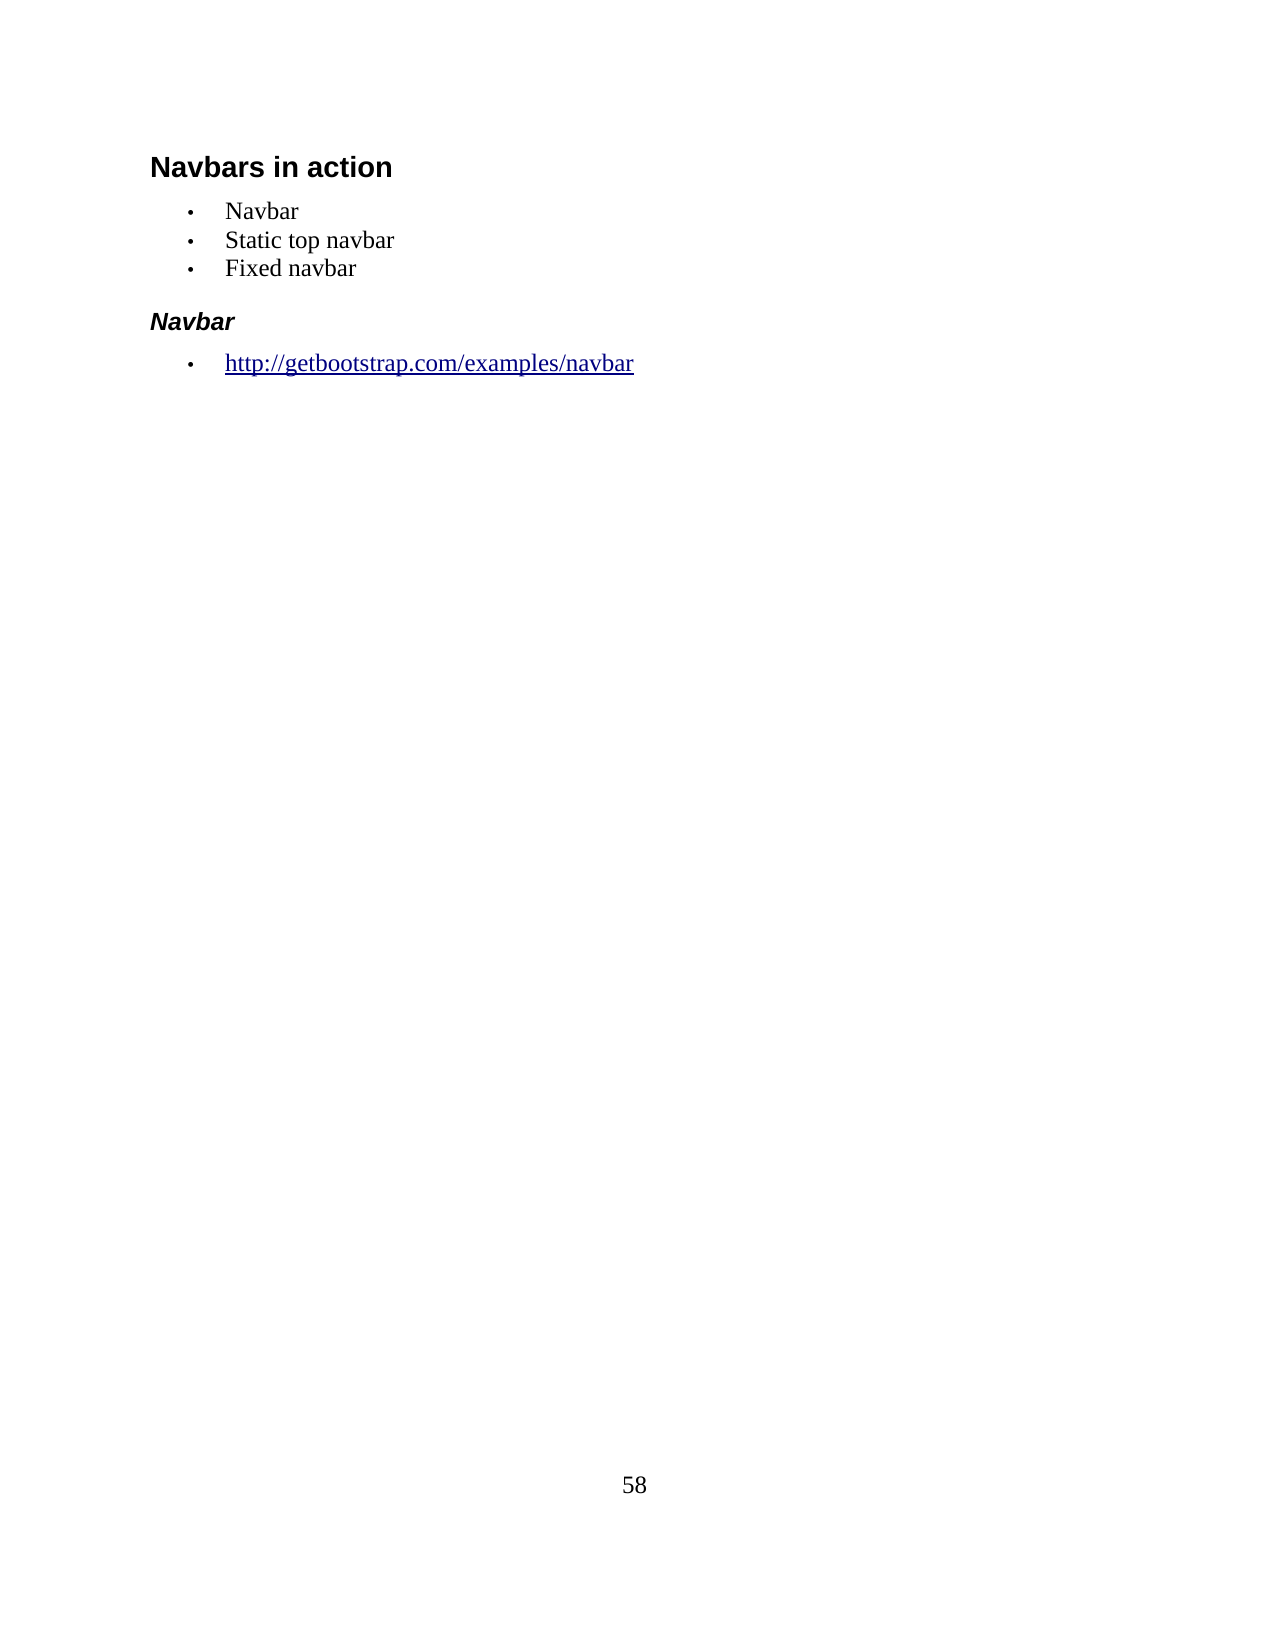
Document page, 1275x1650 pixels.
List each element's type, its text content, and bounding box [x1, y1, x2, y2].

list Navbar [187, 196, 1125, 225]
subtitle Navbars in action [150, 150, 1125, 183]
subtitle Navbar [150, 307, 1125, 336]
list Fixed navbar [187, 253, 1125, 282]
list http://getbootstrap.com/examples/navbar [187, 348, 1125, 377]
list Static top navbar [187, 225, 1125, 253]
